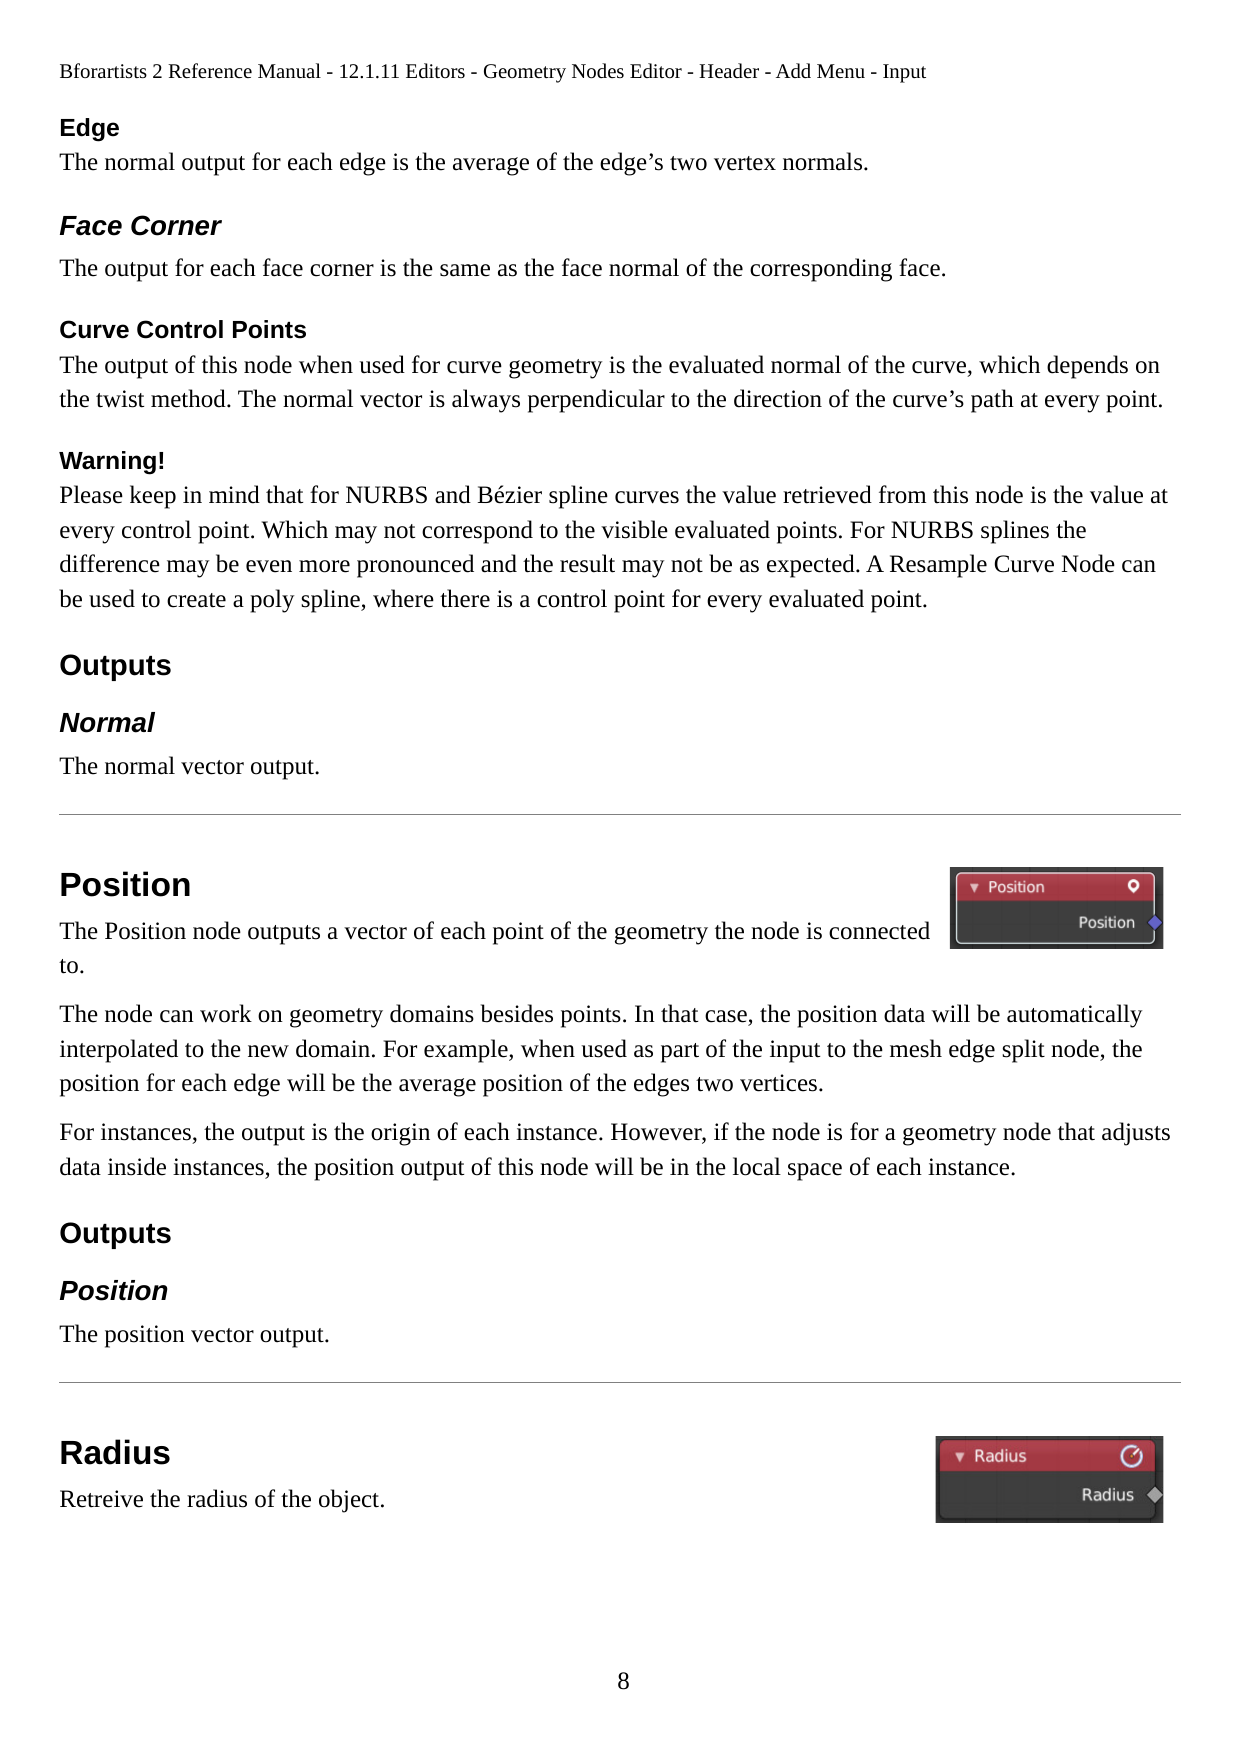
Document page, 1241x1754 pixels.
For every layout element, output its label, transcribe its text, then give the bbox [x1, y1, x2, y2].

subtitle Position [59, 865, 1181, 903]
text Retreive the radius of the object. [59, 1484, 935, 1513]
text The normal output for each edge is the average of the edge’s two vertex normals. [59, 147, 1181, 176]
text The position vector output. [59, 1319, 1181, 1347]
text The normal vector output. [59, 751, 1181, 779]
text The Position node outputs a vector of each point of the geometry the node is connected to. [59, 916, 1181, 979]
subtitle Outputs [59, 1216, 1181, 1249]
subtitle Warning! [59, 446, 1181, 474]
text For instances, the output is the origin of each instance. However, if the node is for a geometry node that adjusts data inside instances, the position output of this node will be in the local space of each instance. [59, 1117, 1181, 1181]
text The output for each face corner is the same as the face normal of the corresponding face. [59, 253, 1181, 282]
subtitle Face Corner [59, 209, 1181, 241]
subtitle Normal [59, 706, 1181, 738]
text Please keep in mind that for NURBS and Bézier spline curves the value retrieved from this node is the value at every control point. Which may not correspond to the visible evaluated points. For NURBS splines the difference may be even more pronounced and the result may not be as expected. A Resample Curve Node can be used to create a poly spline, where there is a control point for every evaluated point. [59, 481, 1181, 613]
text The output of this node when used for curve geometry is the evaluated normal of the curve, which depends on the twist method. The normal vector is always perpendicular to the direction of the curve’s path at every point. [59, 350, 1181, 413]
subtitle Outputs [59, 648, 1181, 681]
subtitle Edge [59, 113, 1181, 141]
text The node can work on geometry domains besides points. In that case, the position data will be automatically interpolated to the new domain. For example, when used as part of the input to the mesh edge split node, the position for each edge will be the average position of the edges two vertices. [59, 999, 1181, 1097]
picture [949, 867, 1164, 949]
subtitle Position [59, 1274, 1181, 1306]
subtitle Radius [59, 1433, 1181, 1471]
picture [935, 1436, 1164, 1523]
subtitle Curve Control Points [59, 315, 1181, 343]
